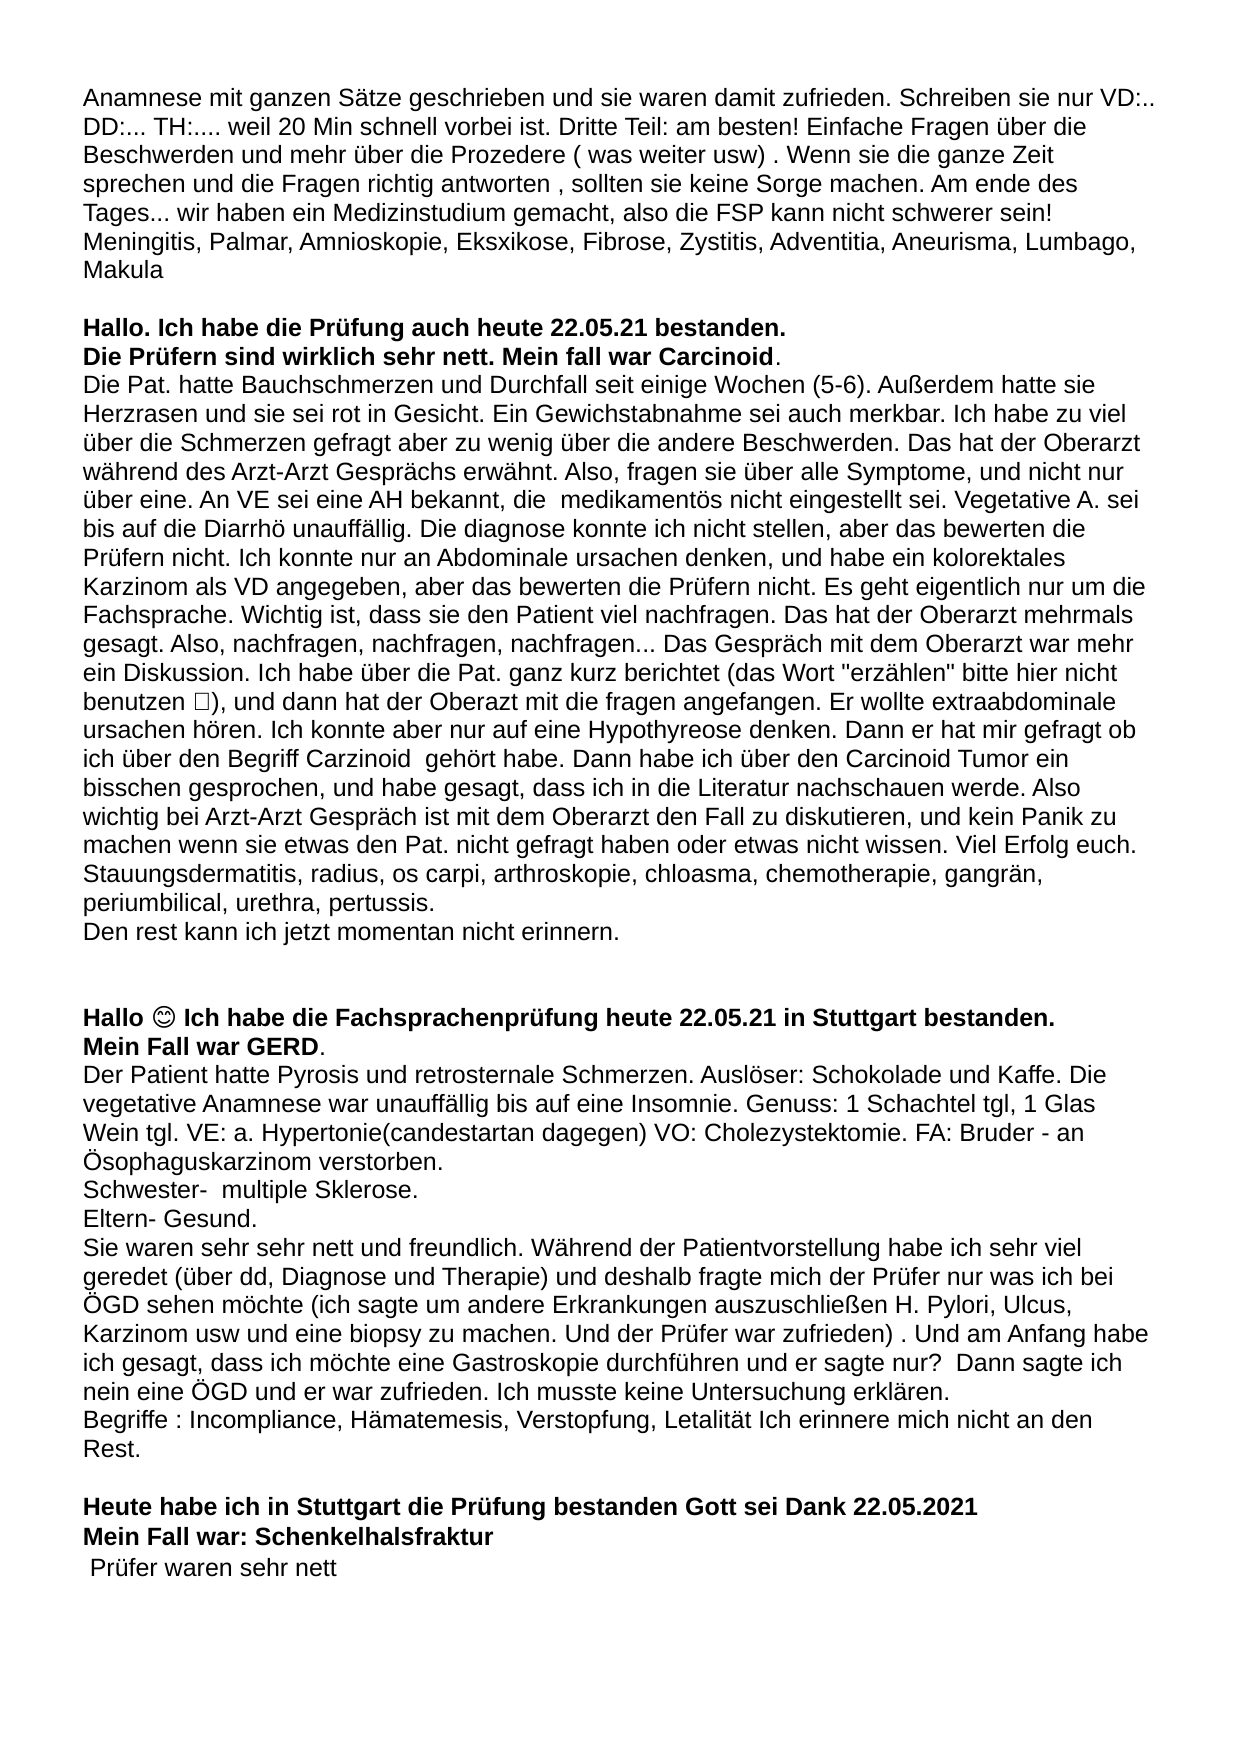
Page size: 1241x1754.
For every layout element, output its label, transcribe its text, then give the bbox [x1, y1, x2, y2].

text Stauungsdermatitis, radius, os carpi, arthroskopie, chloasma, chemotherapie, gangrän, periumbilical, urethra, pertussis. [83, 859, 1157, 916]
text Heute habe ich in Stuttgart die Prüfung bestanden Gott sei Dank 22.05.2021 [83, 1491, 1157, 1520]
text Eltern- Gesund. [83, 1204, 1157, 1233]
text Hallo. Ich habe die Prüfung auch heute 22.05.21 bestanden. [83, 313, 1157, 341]
text Die Pat. hatte Bauchschmerzen und Durchfall seit einige Wochen (5-6). Außerdem hatte sie Herzrasen und sie sei rot in Gesicht. Ein Gewichstabnahme sei auch merkbar. Ich habe zu viel über die Schmerzen gefragt aber zu wenig über die andere Beschwerden. Das hat der Oberarzt während des Arzt-Arzt Gesprächs erwähnt. Also, fragen sie über alle Symptome, und nicht nur über eine. An VE sei eine AH bekannt, die medikamentös nicht eingestellt sei. Vegetative A. sei bis auf die Diarrhö unauffällig. Die diagnose konnte ich nicht stellen, aber das bewerten die Prüfern nicht. Ich konnte nur an Abdominale ursachen denken, und habe ein kolorektales Karzinom als VD angegeben, aber das bewerten die Prüfern nicht. Es geht eigentlich nur um die Fachsprache. Wichtig ist, dass sie den Patient viel nachfragen. Das hat der Oberarzt mehrmals gesagt. Also, nachfragen, nachfragen, nachfragen... Das Gespräch mit dem Oberarzt war mehr ein Diskussion. Ich habe über die Pat. ganz kurz berichtet (das Wort "erzählen" bitte hier nicht benutzen 🥵), und dann hat der Oberazt mit die fragen angefangen. Er wollte extraabdominale ursachen hören. Ich konnte aber nur auf eine Hypothyreose denken. Dann er hat mir gefragt ob ich über den Begriff Carzinoid gehört habe. Dann habe ich über den Carcinoid Tumor ein bisschen gesprochen, und habe gesagt, dass ich in die Literatur nachschauen werde. Also wichtig bei Arzt-Arzt Gespräch ist mit dem Oberarzt den Fall zu diskutieren, und kein Panik zu machen wenn sie etwas den Pat. nicht gefragt haben oder etwas nicht wissen. Viel Erfolg euch. [83, 370, 1157, 859]
text Die Prüfern sind wirklich sehr nett. Mein fall war Carcinoid. [83, 341, 1157, 370]
text Der Patient hatte Pyrosis und retrosternale Schmerzen. Auslöser: Schokolade und Kaffe. Die vegetative Anamnese war unauffällig bis auf eine Insomnie. Genuss: 1 Schachtel tgl, 1 Glas Wein tgl. VE: a. Hypertonie(candestartan dagegen) VO: Cholezystektomie. FA: Bruder - an Ösophaguskarzinom verstorben. [83, 1060, 1157, 1175]
text Prüfer waren sehr nett [83, 1553, 1157, 1582]
text Sie waren sehr sehr nett und freundlich. Während der Patientvorstellung habe ich sehr viel geredet (über dd, Diagnose und Therapie) und deshalb fragte mich der Prüfer nur was ich bei ÖGD sehen möchte (ich sagte um andere Erkrankungen auszuschließen H. Pylori, Ulcus, Karzinom usw und eine biopsy zu machen. Und der Prüfer war zufrieden) . Und am Anfang habe ich gesagt, dass ich möchte eine Gastroskopie durchführen und er sagte nur? Dann sagte ich nein eine ÖGD und er war zufrieden. Ich musste keine Untersuchung erklären. [83, 1233, 1157, 1405]
text Begriffe : Incompliance, Hämatemesis, Verstopfung, Letalität Ich erinnere mich nicht an den Rest. [83, 1405, 1157, 1463]
text Hallo 😊 Ich habe die Fachsprachenprüfung heute 22.05.21 in Stuttgart bestanden. [83, 1003, 1157, 1031]
text Meningitis, Palmar, Amnioskopie, Eksxikose, Fibrose, Zystitis, Adventitia, Aneurisma, Lumbago, Makula [83, 226, 1157, 284]
text Anamnese mit ganzen Sätze geschrieben und sie waren damit zufrieden. Schreiben sie nur VD:.. DD:... TH:.... weil 20 Min schnell vorbei ist. Dritte Teil: am besten! Einfache Fragen über die Beschwerden und mehr über die Prozedere ( was weiter usw) . Wenn sie die ganze Zeit sprechen und die Fragen richtig antworten , sollten sie keine Sorge machen. Am ende des Tages... wir haben ein Medizinstudium gemacht, also die FSP kann nicht schwerer sein! [83, 83, 1157, 226]
text Den rest kann ich jetzt momentan nicht erinnern. [83, 916, 1157, 945]
text Schwester- multiple Sklerose. [83, 1175, 1157, 1204]
text Mein Fall war: Schenkelhalsfraktur [83, 1522, 1157, 1551]
text Mein Fall war GERD. [83, 1031, 1157, 1060]
